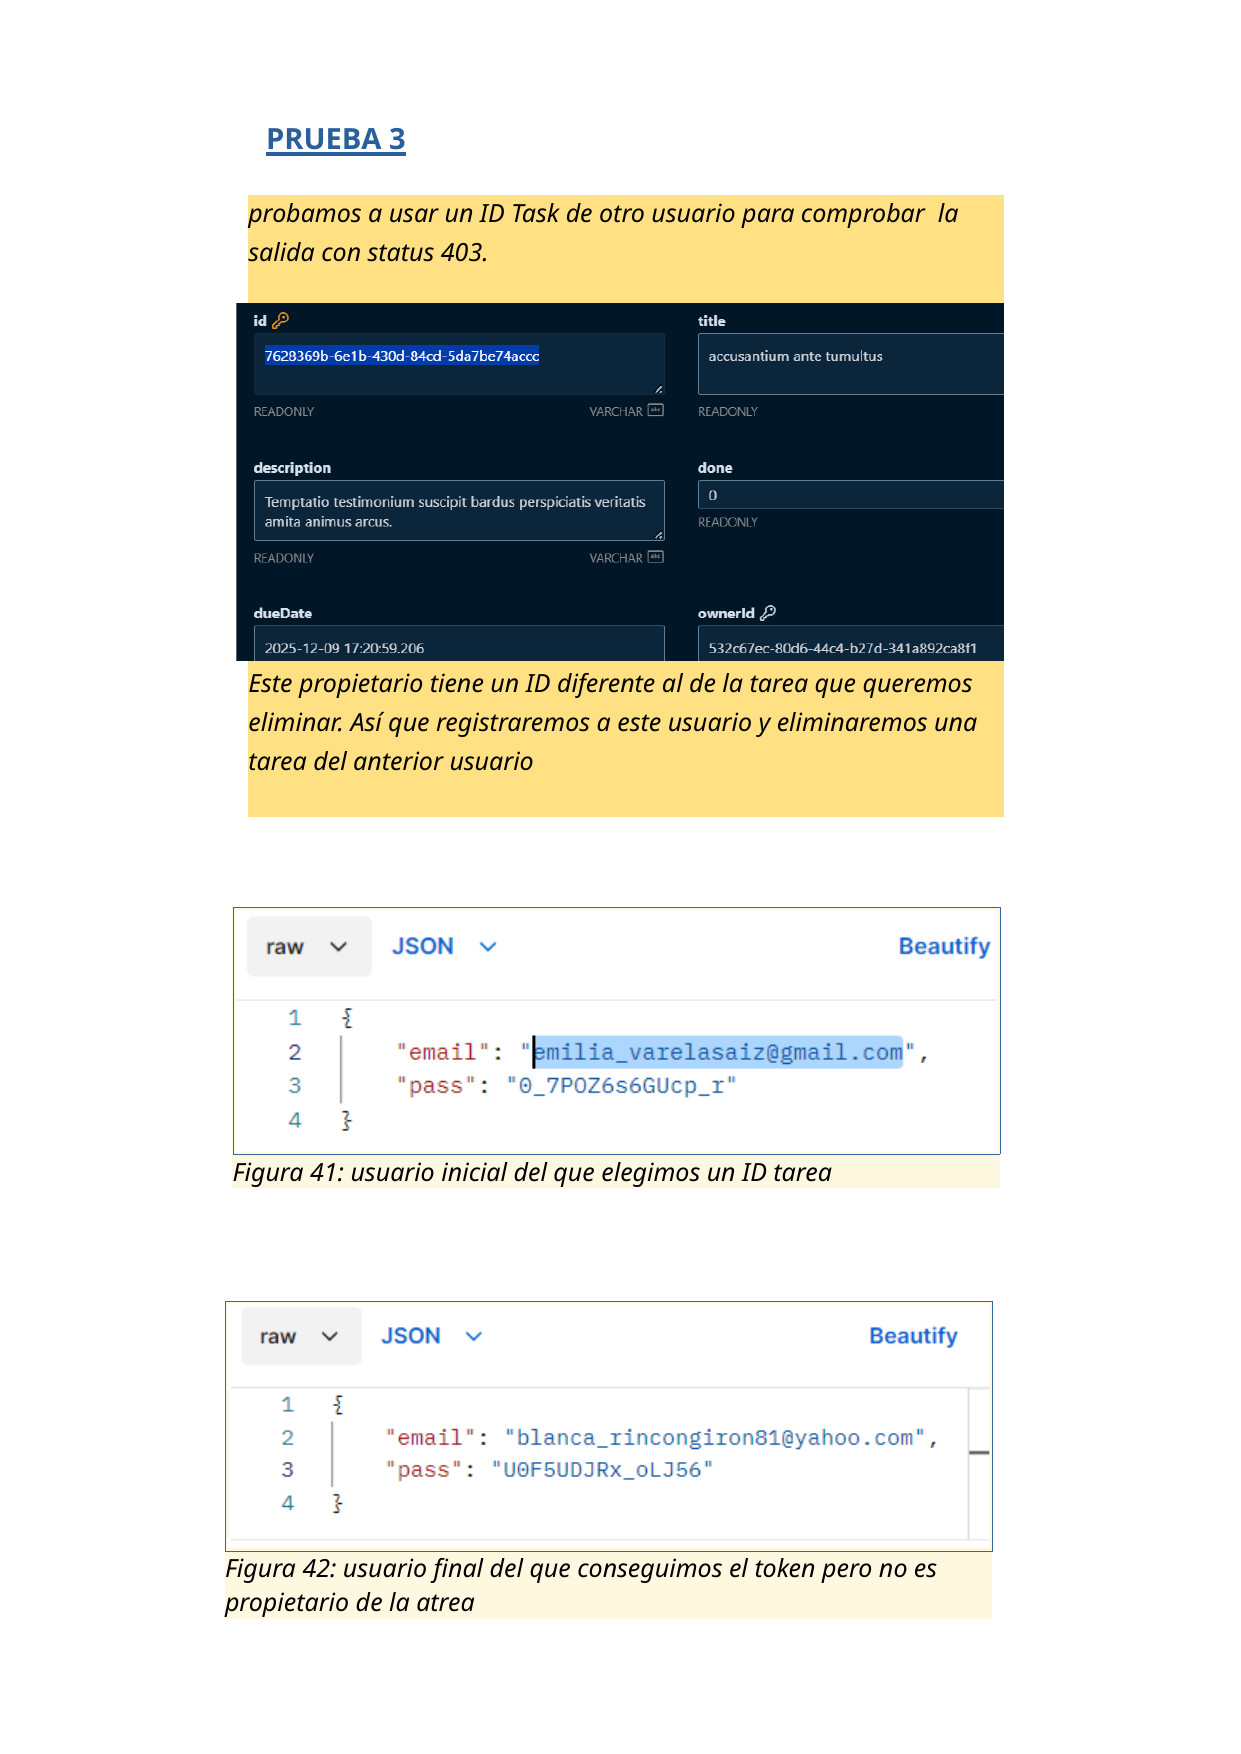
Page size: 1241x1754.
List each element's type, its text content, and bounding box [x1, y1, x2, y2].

subtitle PRUEBA 3 [266, 118, 1033, 158]
picture [235, 910, 998, 1152]
text probamos a usar un ID Task de otro usuario para comprobar la salida con status 403. [248, 195, 1004, 268]
picture [236, 303, 1004, 661]
picture [227, 1303, 990, 1548]
text Figura 41: usuario inicial del que elegimos un ID tarea [232, 1152, 1000, 1188]
text Este propietario tiene un ID diferente al de la tarea que queremos eliminar. Así que registraremos a este usuario y eliminaremos una tarea del anterior usuario [248, 661, 1004, 817]
text Figura 42: usuario final del que conseguimos el token pero no es propietario de la atrea [225, 1552, 992, 1619]
text [226, 1302, 992, 1551]
